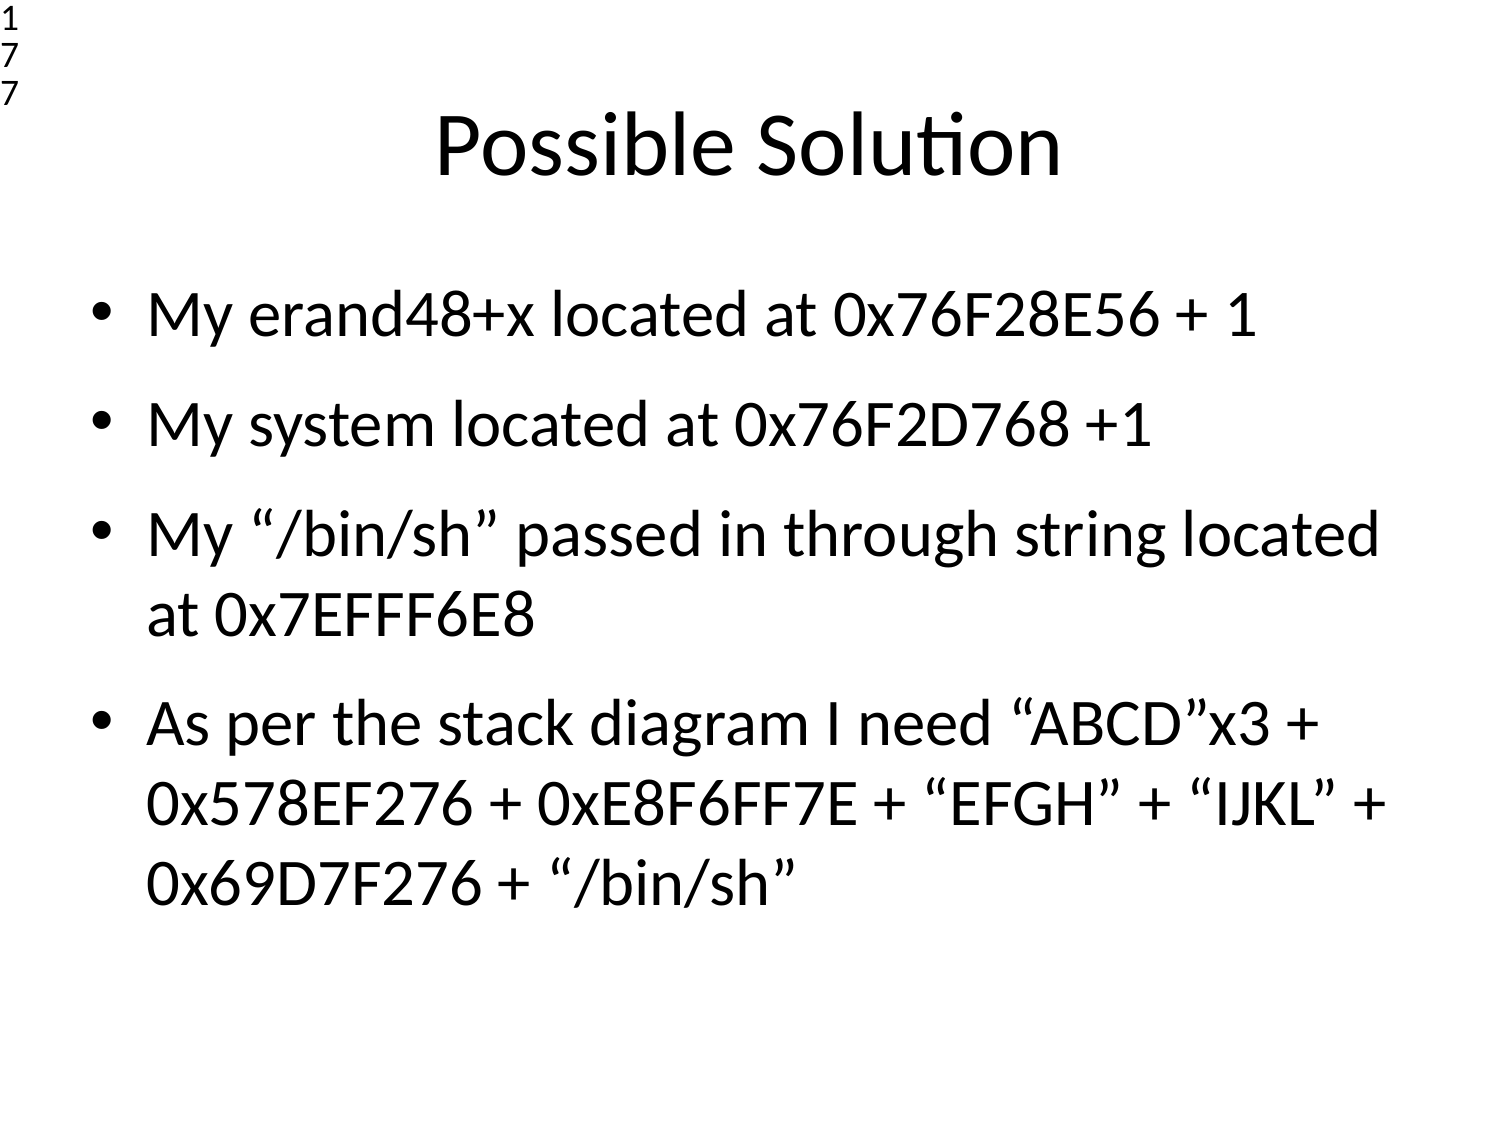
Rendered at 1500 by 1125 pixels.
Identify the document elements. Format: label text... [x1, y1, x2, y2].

list My erand48+x located at 0x76F28E56 + 1 My system located at 0x76F2D768 +1 My “/bin/sh” passed in through string located at 0x7EFFF6E8 As per the stack diagram I need “ABCD”x3 + 0x578EF276 + 0xE8F6FF7E + “EFGH” + “IJKL” + 0x69D7F276 + “/bin/sh” [75, 262, 1425, 1005]
title Possible Solution [75, 45, 1425, 233]
